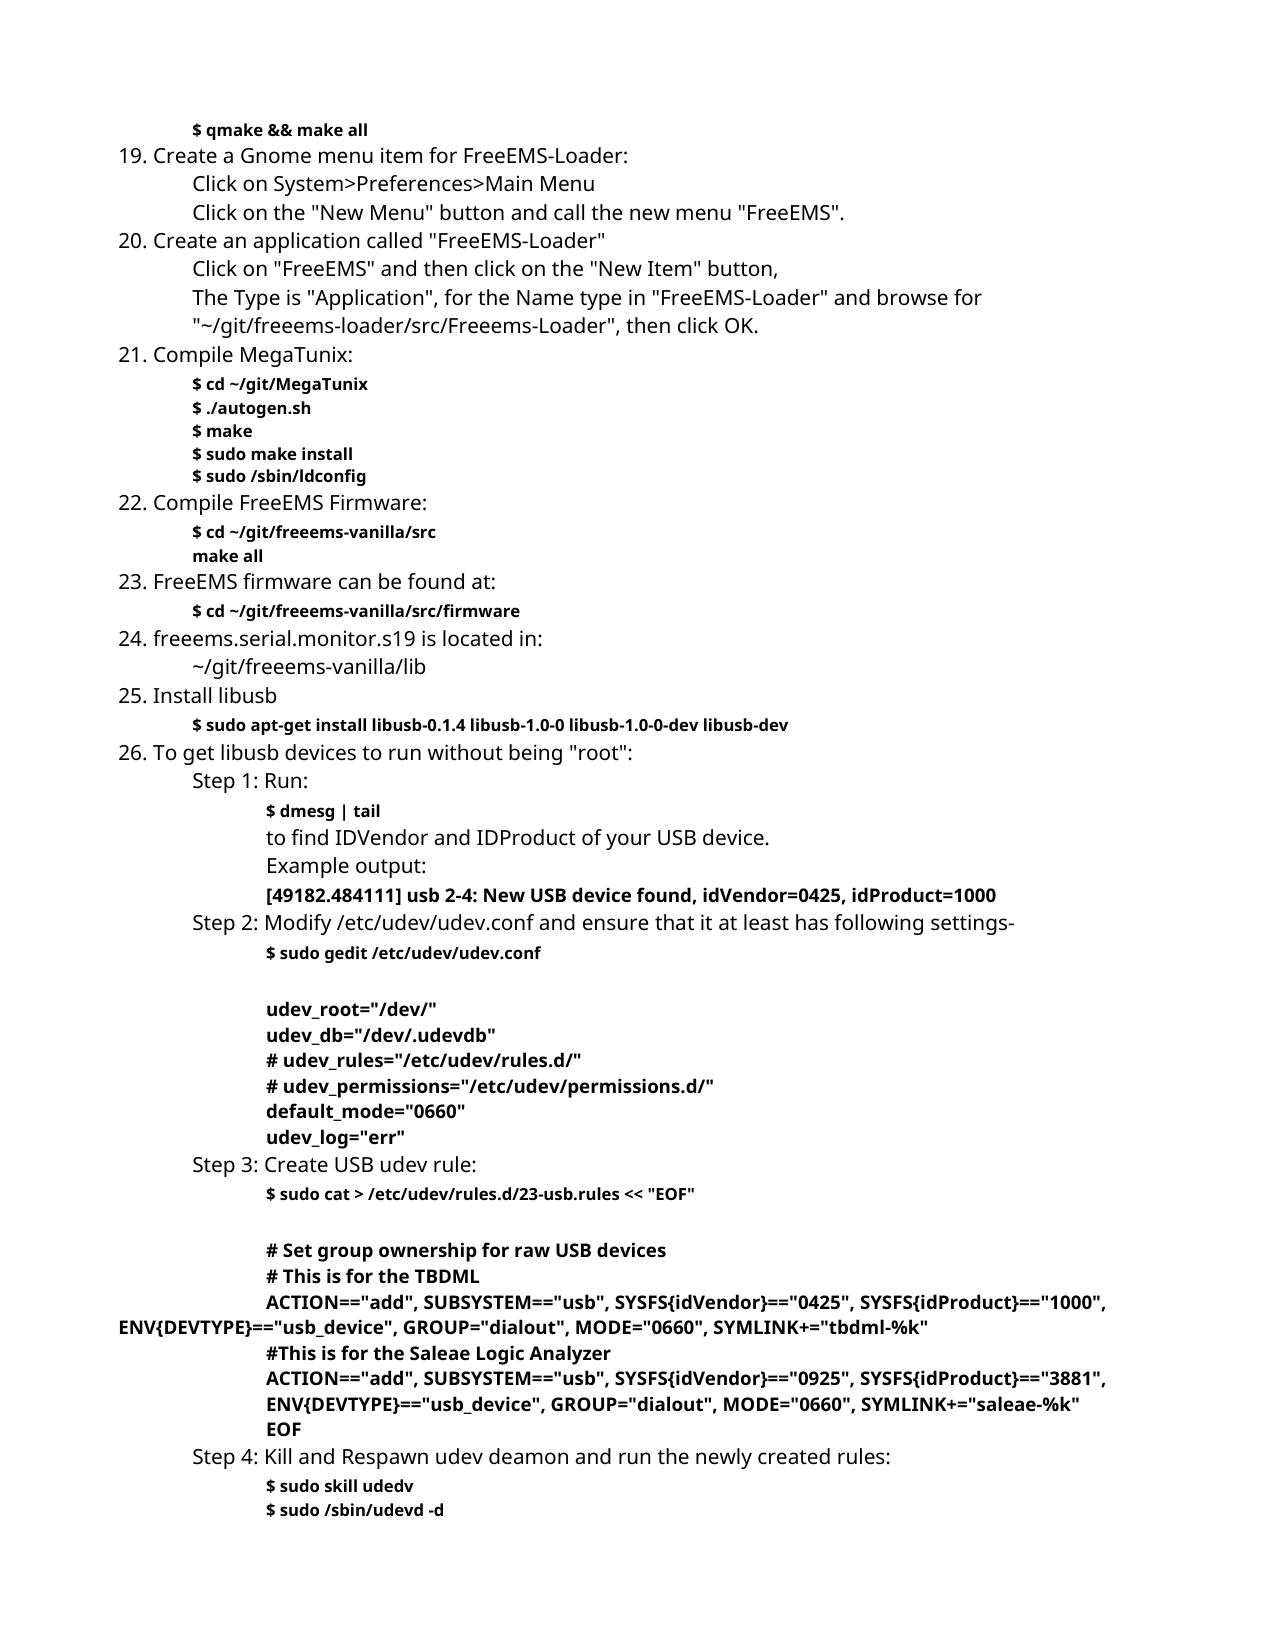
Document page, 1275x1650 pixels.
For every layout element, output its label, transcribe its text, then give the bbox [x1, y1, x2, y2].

text $ qmake && make all [118, 118, 1157, 141]
text Example output: [118, 852, 1157, 880]
text to find IDVendor and IDProduct of your USB device. [118, 823, 1157, 852]
text [49182.484111] usb 2-4: New USB device found, idVendor=0425, idProduct=1000 [118, 880, 1157, 908]
text $ dmesg | tail [118, 795, 1157, 823]
text The Type is "Application", for the Name type in "FreeEMS-Loader" and browse for [118, 283, 1157, 311]
text Click on "FreeEMS" and then click on the "New Item" button, [118, 254, 1157, 283]
text $ sudo /sbin/udevd -d [118, 1499, 1157, 1522]
text Click on System>Preferences>Main Menu [118, 169, 1157, 198]
text Step 2: Modify /etc/udev/udev.conf and ensure that it at least has following settings- [118, 908, 1157, 937]
text $ make [118, 419, 1157, 442]
text EOF [118, 1417, 1157, 1442]
text udev_root="/dev/" [118, 994, 1157, 1022]
text "~/git/freeems-loader/src/Freeems-Loader", then click OK. [118, 311, 1157, 340]
text udev_log="err" [118, 1124, 1157, 1150]
text Step 1: Run: [118, 766, 1157, 795]
text # udev_permissions="/etc/udev/permissions.d/" [118, 1073, 1157, 1099]
text $ sudo skill udedv [118, 1471, 1157, 1499]
text 25. Install libusb [118, 681, 1157, 709]
text Step 3: Create USB udev rule: [118, 1150, 1157, 1178]
text 20. Create an application called "FreeEMS-Loader" [118, 226, 1157, 254]
text ACTION=="add", SUBSYSTEM=="usb", SYSFS{idVendor}=="0925", SYSFS{idProduct}=="3881", ENV{DEVTYPE}=="usb_device", GROUP="dialout", MODE="0660", SYMLINK+="saleae-%k" [118, 1366, 1157, 1417]
text ~/git/freeems-vanilla/lib [118, 652, 1157, 681]
text $ sudo apt-get install libusb-0.1.4 libusb-1.0-0 libusb-1.0-0-dev libusb-dev [118, 709, 1157, 738]
text $ cd ~/git/MegaTunix [118, 368, 1157, 397]
text $ sudo cat > /etc/udev/rules.d/23-usb.rules << "EOF" [118, 1178, 1157, 1207]
text $ cd ~/git/freeems-vanilla/src [118, 516, 1157, 544]
text 23. FreeEMS firmware can be found at: [118, 567, 1157, 596]
text # Set group ownership for raw USB devices [118, 1235, 1157, 1263]
text 22. Compile FreeEMS Firmware: [118, 488, 1157, 516]
text 26. To get libusb devices to run without being "root": [118, 738, 1157, 766]
text #This is for the Saleae Logic Analyzer [118, 1340, 1157, 1366]
text $ sudo make install [118, 442, 1157, 465]
text # udev_rules="/etc/udev/rules.d/" [118, 1048, 1157, 1073]
text ACTION=="add", SUBSYSTEM=="usb", SYSFS{idVendor}=="0425", SYSFS{idProduct}=="1000", ENV{DEVTYPE}=="usb_device", GROUP="dialout", MODE="0660", SYMLINK+="tbdml-%k" [118, 1289, 1157, 1340]
text 19. Create a Gnome menu item for FreeEMS-Loader: [118, 141, 1157, 169]
text Step 4: Kill and Respawn udev deamon and run the newly created rules: [118, 1442, 1157, 1471]
text $ ./autogen.sh [118, 397, 1157, 419]
text 21. Compile MegaTunix: [118, 340, 1157, 368]
text Click on the "New Menu" button and call the new menu "FreeEMS". [118, 198, 1157, 226]
text # This is for the TBDML [118, 1263, 1157, 1289]
text $ sudo /sbin/ldconfig [118, 465, 1157, 488]
text 24. freeems.serial.monitor.s19 is located in: [118, 624, 1157, 652]
text make all [118, 544, 1157, 567]
text default_mode="0660" [118, 1099, 1157, 1124]
text $ cd ~/git/freeems-vanilla/src/firmware [118, 596, 1157, 624]
text udev_db="/dev/.udevdb" [118, 1022, 1157, 1048]
text $ sudo gedit /etc/udev/udev.conf [118, 937, 1157, 965]
